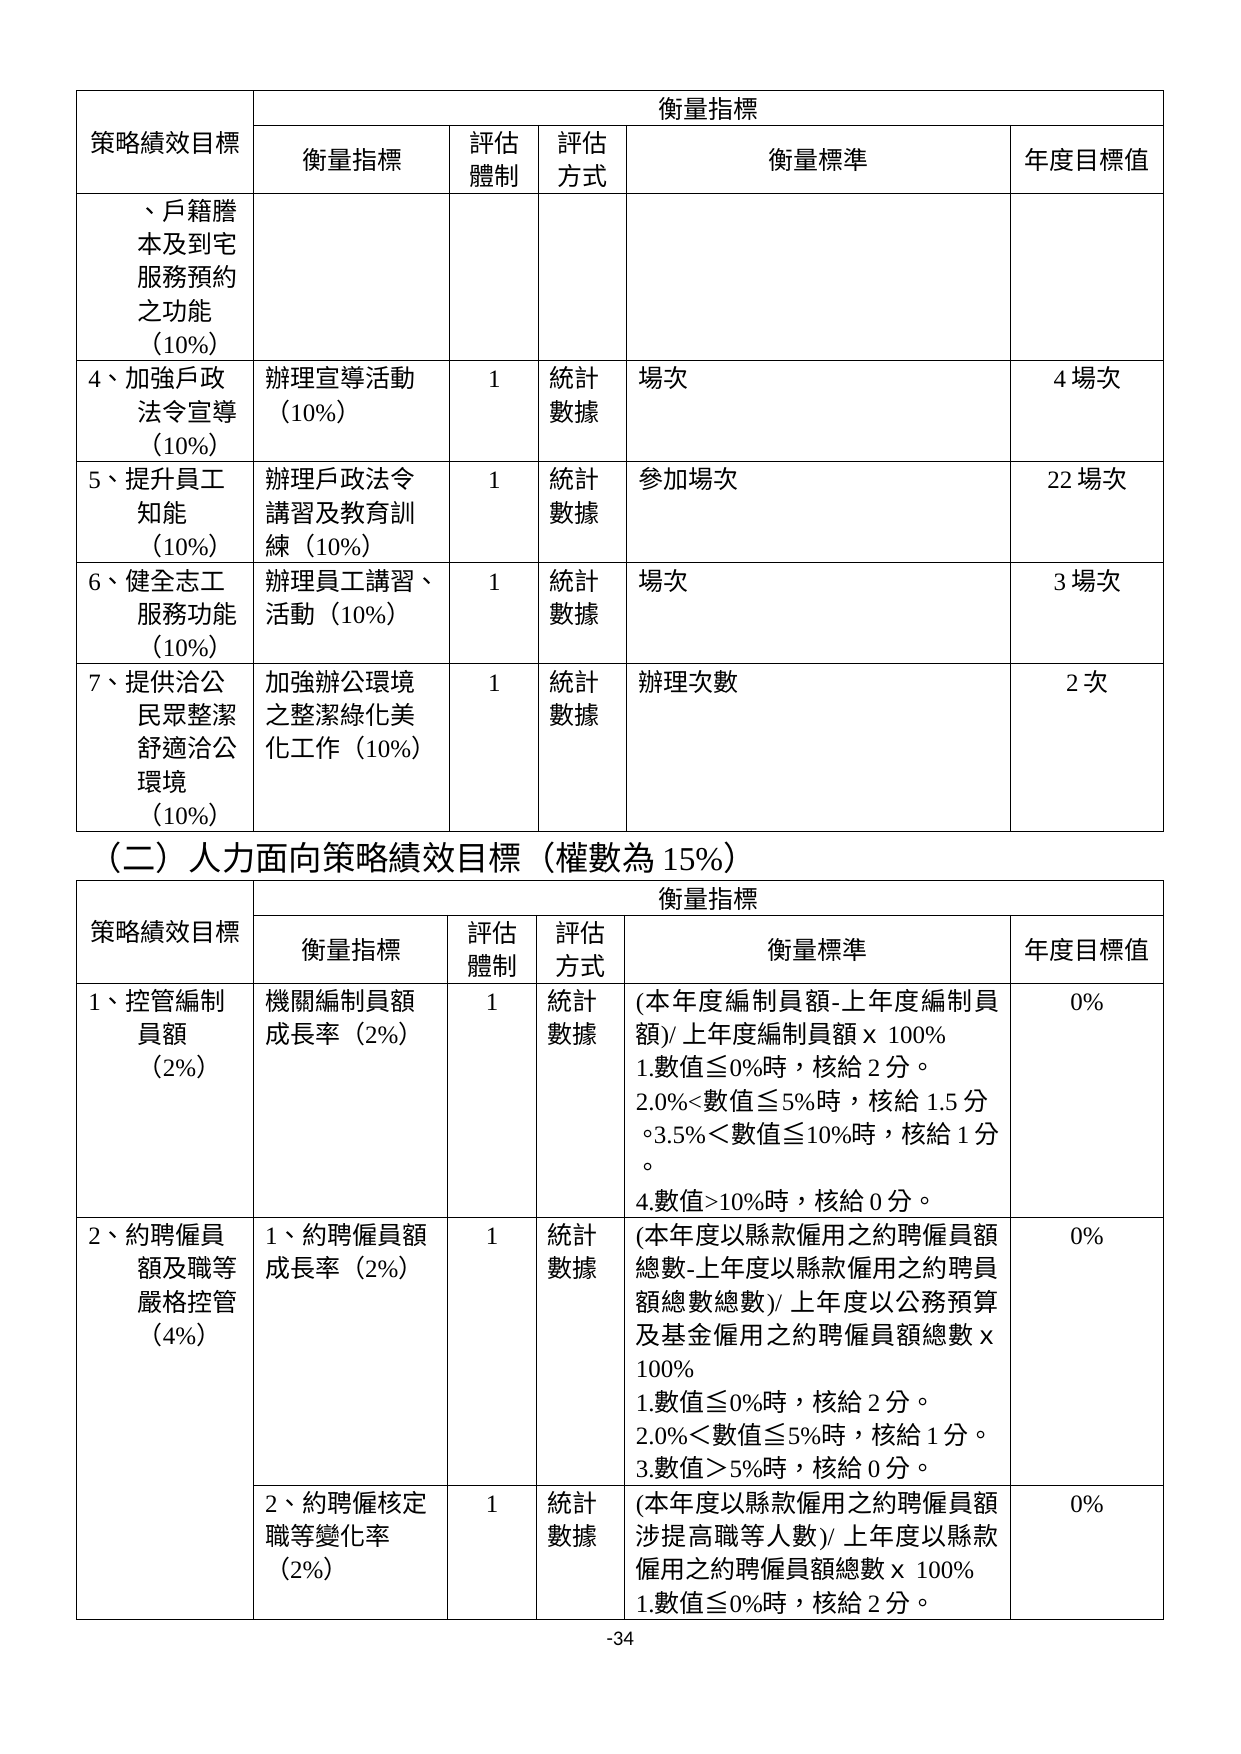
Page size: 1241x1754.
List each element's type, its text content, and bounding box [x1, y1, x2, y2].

table_cell 衡量標準 [625, 916, 1010, 982]
table_cell 統計數據 [539, 563, 626, 663]
table_cell 1 [450, 361, 538, 461]
table_cell 2、約聘僱核定職等變化率（2%） [254, 1486, 447, 1619]
table_header 策略績效目標 [77, 881, 253, 982]
table_cell 衡量標準 [627, 126, 1010, 192]
table_cell 1 [448, 1486, 536, 1619]
table_cell 年度目標值 [1011, 916, 1163, 982]
table_cell 0% [1011, 984, 1163, 1217]
table_cell (本年度以縣款僱用之約聘僱員額涉提高職等人數)/ 上年度以縣款僱用之約聘僱員額總數ｘ100% 1.數值≦0%時，核給2分。 [625, 1486, 1010, 1619]
table_cell 22場次 [1011, 462, 1163, 562]
table_cell 加強戶政法令宣導（10%） [77, 361, 253, 461]
table_cell (本年度編制員額-上年度編制員額)/ 上年度編制員額ｘ100% 1.數值≦0%時，核給2分。 2.0%<數值≦5%時，核給1.5分。3.5%＜數值≦10%時，核給1分。 4.數值>10%時，核給0分。 [625, 984, 1010, 1217]
table_header 衡量指標 [254, 881, 1163, 915]
table_cell 1 [450, 563, 538, 663]
table_cell 1 [448, 1218, 536, 1484]
table_cell 2次 [1011, 664, 1163, 831]
table_cell 辦理宣導活動（10%） [254, 361, 449, 461]
table_cell 0% [1011, 1486, 1163, 1619]
table_cell 機關編制員額成長率（2%） [254, 984, 447, 1217]
table_cell 1、約聘僱員額成長率（2%） [254, 1218, 447, 1484]
table_cell 1 [448, 984, 536, 1217]
table_header 策略績效目標 [77, 91, 253, 192]
table_cell 1 [450, 664, 538, 831]
table_cell 4場次 [1011, 361, 1163, 461]
table_cell 辦理員工講習、活動（10%） [254, 563, 449, 663]
table_cell 評估方式 [537, 916, 624, 982]
table_cell [450, 194, 538, 360]
text （二）人力面向策略績效目標（權數為15%） [88, 832, 1152, 880]
table_cell 評估方式 [539, 126, 626, 192]
table_cell [539, 194, 626, 360]
table_cell 提供洽公民眾整潔舒適洽公環境（10%） [77, 664, 253, 831]
table_cell 0% [1011, 1218, 1163, 1484]
table_cell [77, 1485, 253, 1619]
table_cell 控管編制員額（2%） [77, 984, 253, 1217]
table_cell 3場次 [1011, 563, 1163, 663]
table_cell 提升員工知能（10%） [77, 462, 253, 562]
table_cell 約聘僱員額及職等嚴格控管（4%） [77, 1218, 253, 1484]
table_cell 衡量指標 [254, 126, 449, 192]
table_cell (本年度以縣款僱用之約聘僱員額總數-上年度以縣款僱用之約聘員額總數總數)/ 上年度以公務預算及基金僱用之約聘僱員額總數ｘ100% 1.數值≦0%時，核給2分。 2.0%＜數值≦5%時，核給1分。 3.數值＞5%時，核給0分。 [625, 1218, 1010, 1484]
table_cell 辦理戶政法令講習及教育訓練（10%） [254, 462, 449, 562]
table_cell 、戶籍謄本及到宅服務預約之功能（10%） [77, 194, 253, 360]
table_cell 統計數據 [537, 1218, 624, 1484]
table_cell 辦理次數 [627, 664, 1010, 831]
table_cell 衡量指標 [254, 916, 447, 982]
table_cell 健全志工服務功能（10%） [77, 563, 253, 663]
table_cell [627, 194, 1010, 360]
table_cell 場次 [627, 563, 1010, 663]
table_cell 統計數據 [537, 984, 624, 1217]
table_cell 評估體制 [448, 916, 536, 982]
table_cell 統計數據 [539, 361, 626, 461]
table_header 衡量指標 [254, 91, 1163, 125]
table_cell 加強辦公環境之整潔綠化美化工作（10%） [254, 664, 449, 831]
table_cell 1 [450, 462, 538, 562]
table_cell [1011, 194, 1163, 360]
table_cell 年度目標值 [1011, 126, 1163, 192]
table_cell 統計數據 [539, 462, 626, 562]
table_cell 統計數據 [539, 664, 626, 831]
table_cell 參加場次 [627, 462, 1010, 562]
table_cell 評估體制 [450, 126, 538, 192]
table_cell 場次 [627, 361, 1010, 461]
table_cell 統計數據 [537, 1486, 624, 1619]
table_cell [254, 194, 449, 360]
